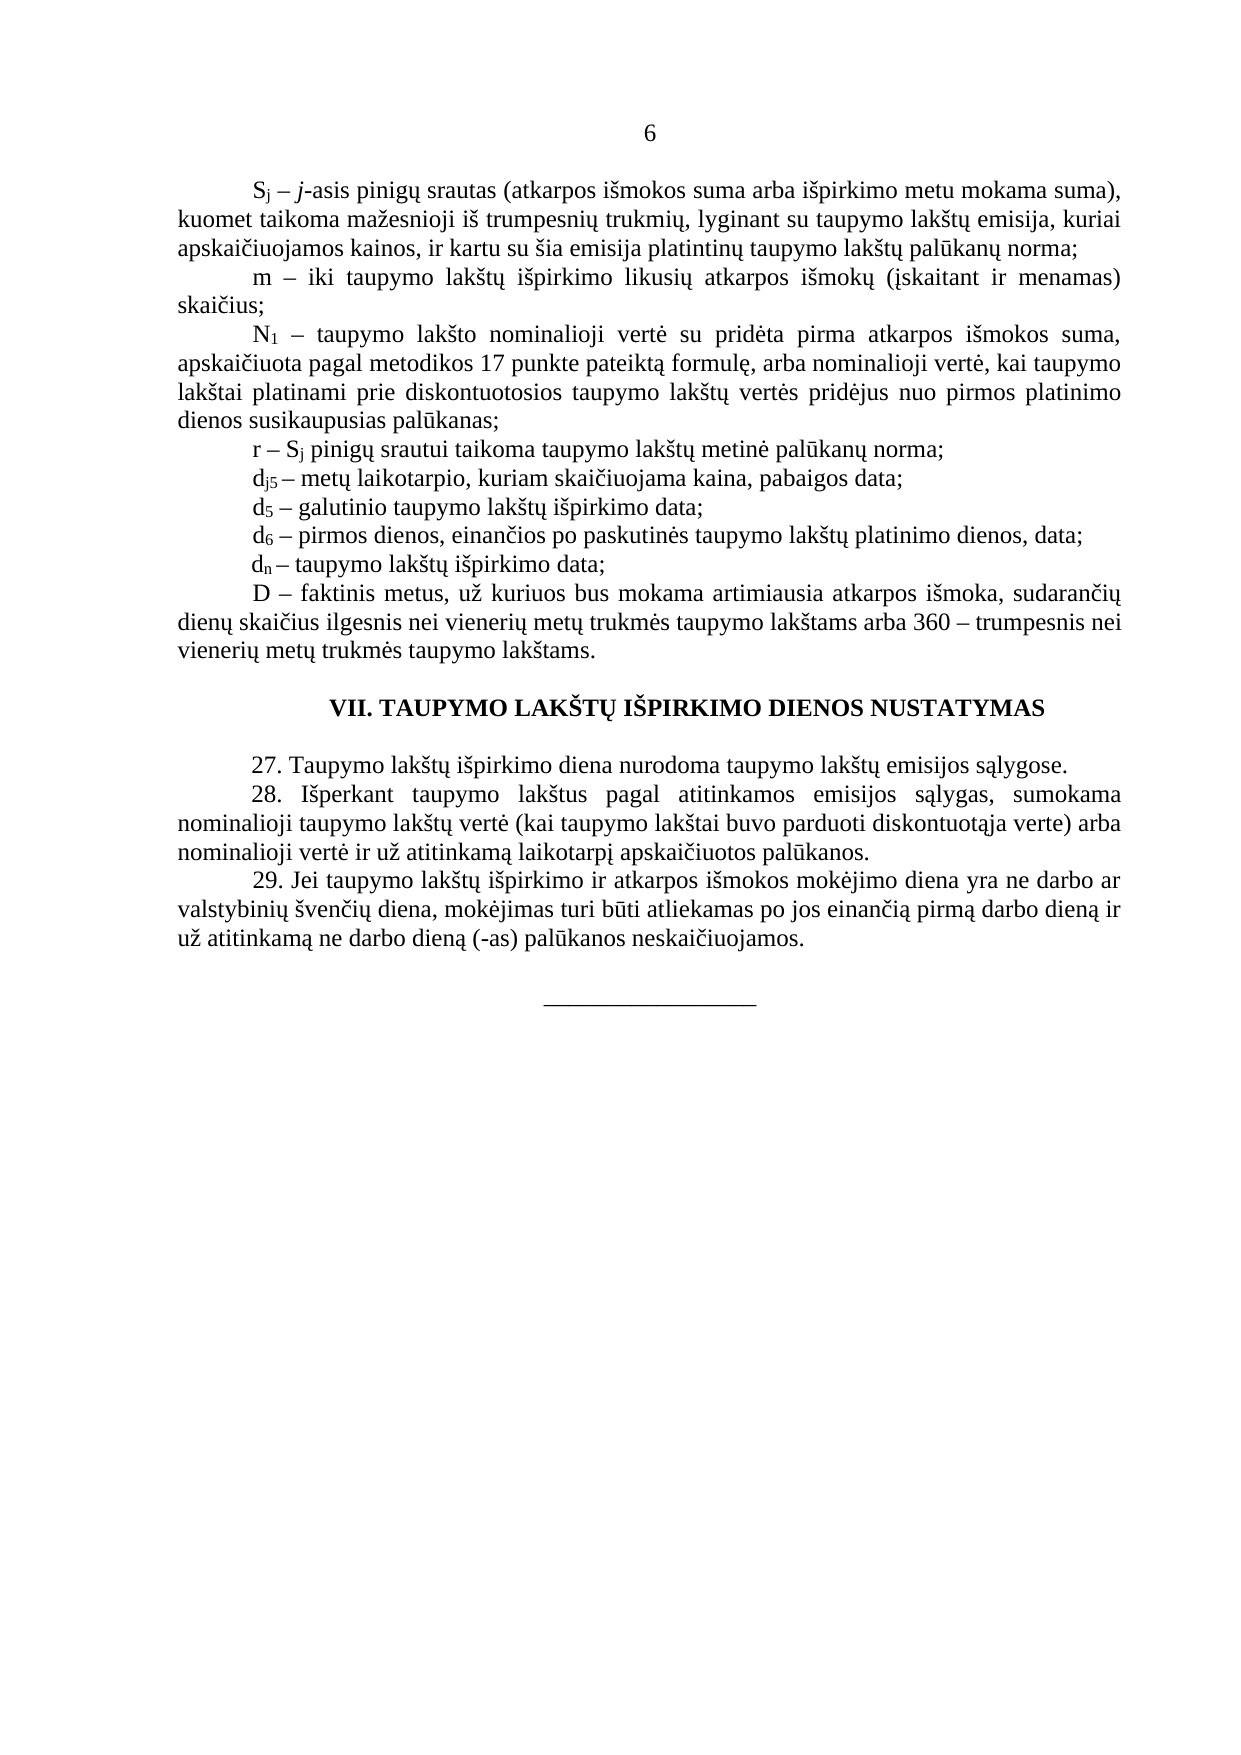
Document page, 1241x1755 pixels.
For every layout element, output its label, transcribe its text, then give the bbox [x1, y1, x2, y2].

subtitle VII. TAUPYMO LAKŠTŲ IŠPIRKIMO DIENOS NUSTATYMAS [177, 693, 1122, 722]
text m – iki taupymo lakštų išpirkimo likusių atkarpos išmokų (įskaitant ir menamas) skaičius; [177, 262, 1122, 319]
text _________________ [177, 981, 1122, 1009]
text 28. Išperkant taupymo lakštus pagal atitinkamos emisijos sąlygas, sumokama nominalioji taupymo lakštų vertė (kai taupymo lakštai buvo parduoti diskontuotąja verte) arba nominalioji vertė ir už atitinkamą laikotarpį apskaičiuotos palūkanos. [177, 779, 1122, 866]
text d5 – galutinio taupymo lakštų išpirkimo data; [177, 492, 1122, 521]
text dj5 – metų laikotarpio, kuriam skaičiuojama kaina, pabaigos data; [177, 463, 1122, 492]
text dn – taupymo lakštų išpirkimo data; [177, 549, 1122, 578]
text N1 – taupymo lakšto nominalioji vertė su pridėta pirma atkarpos išmokos suma, apskaičiuota pagal metodikos 17 punkte pateiktą formulę, arba nominalioji vertė, kai taupymo lakštai platinami prie diskontuotosios taupymo lakštų vertės pridėjus nuo pirmos platinimo dienos susikaupusias palūkanas; [177, 319, 1122, 434]
text d6 – pirmos dienos, einančios po paskutinės taupymo lakštų platinimo dienos, data; [177, 521, 1122, 549]
text 29. Jei taupymo lakštų išpirkimo ir atkarpos išmokos mokėjimo diena yra ne darbo ar valstybinių švenčių diena, mokėjimas turi būti atliekamas po jos einančią pirmą darbo dieną ir už atitinkamą ne darbo dieną (-as) palūkanos neskaičiuojamos. [177, 866, 1122, 952]
text r – Sj pinigų srautui taikoma taupymo lakštų metinė palūkanų norma; [177, 434, 1122, 463]
text 27. Taupymo lakštų išpirkimo diena nurodoma taupymo lakštų emisijos sąlygose. [177, 751, 1122, 779]
text D – faktinis metus, už kuriuos bus mokama artimiausia atkarpos išmoka, sudarančių dienų skaičius ilgesnis nei vienerių metų trukmės taupymo lakštams arba 360 – trumpesnis nei vienerių metų trukmės taupymo lakštams. [177, 578, 1122, 664]
text Sj – j-asis pinigų srautas (atkarpos išmokos suma arba išpirkimo metu mokama suma), kuomet taikoma mažesnioji iš trumpesnių trukmių, lyginant su taupymo lakštų emisija, kuriai apskaičiuojamos kainos, ir kartu su šia emisija platintinų taupymo lakštų palūkanų norma; [177, 176, 1122, 262]
